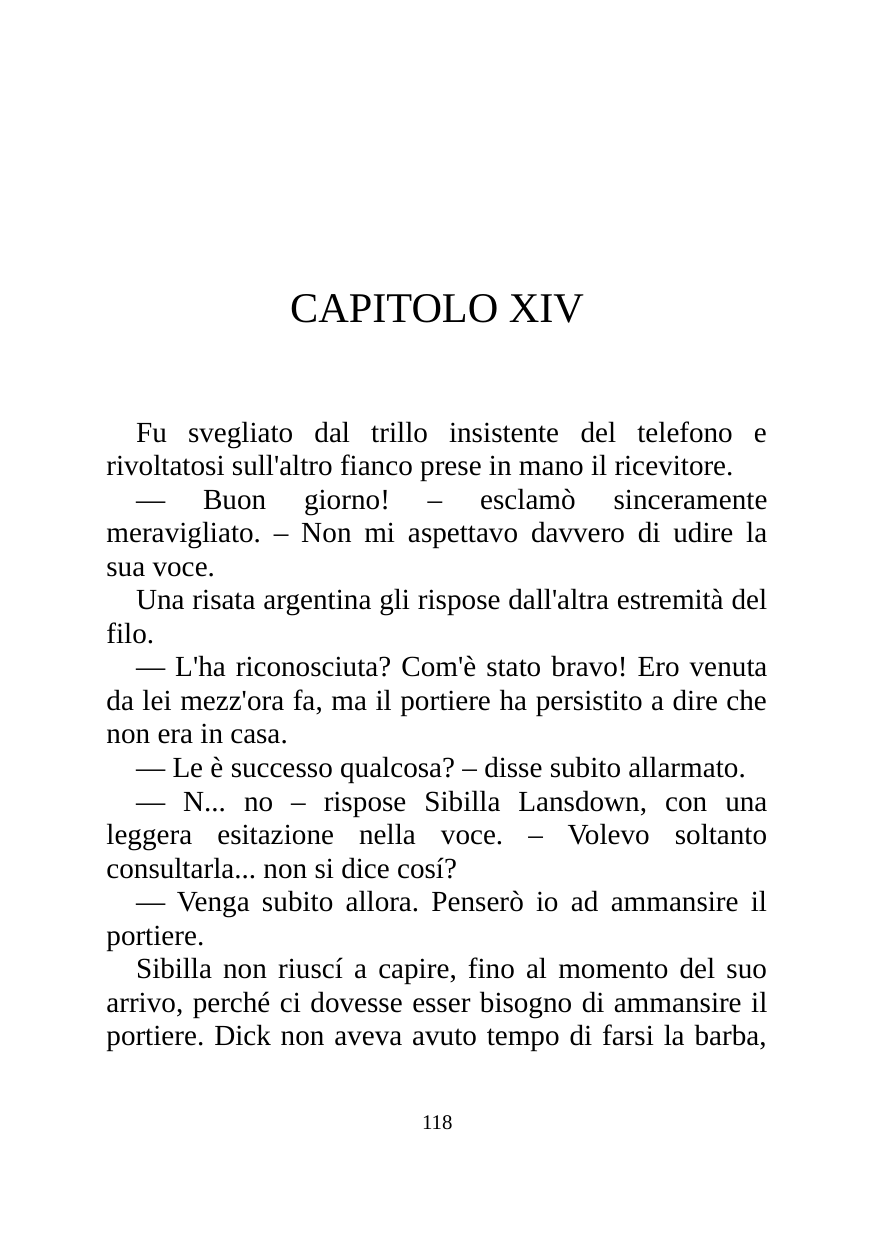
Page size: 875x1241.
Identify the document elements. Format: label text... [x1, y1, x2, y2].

text — Venga subito allora. Penserò io ad ammansire il portiere. [106, 884, 768, 951]
text Una risata argentina gli rispose dall'altra estremità del filo. [106, 582, 768, 649]
text Fu svegliato dal trillo insistente del telefono e rivoltatosi sull'altro fianco prese in mano il ricevitore. [106, 415, 768, 482]
text — N... no – rispose Sibilla Lansdown, con una leggera esitazione nella voce. – Volevo soltanto consultarla... non si dice cosí? [106, 784, 768, 884]
subtitle CAPITOLO XIV [106, 283, 768, 332]
text — Buon giorno! – esclamò sinceramente meravigliato. – Non mi aspettavo davvero di udire la sua voce. [106, 482, 768, 582]
text — L'ha riconosciuta? Com'è stato bravo! Ero venuta da lei mezz'ora fa, ma il portiere ha persistito a dire che non era in casa. [106, 649, 768, 750]
text Sibilla non riuscí a capire, fino al momento del suo arrivo, perché ci dovesse esser bisogno di ammansire il portiere. Dick non aveva avuto tempo di farsi la barba, [106, 951, 768, 1052]
text — Le è successo qualcosa? – disse subito allarmato. [106, 750, 768, 784]
